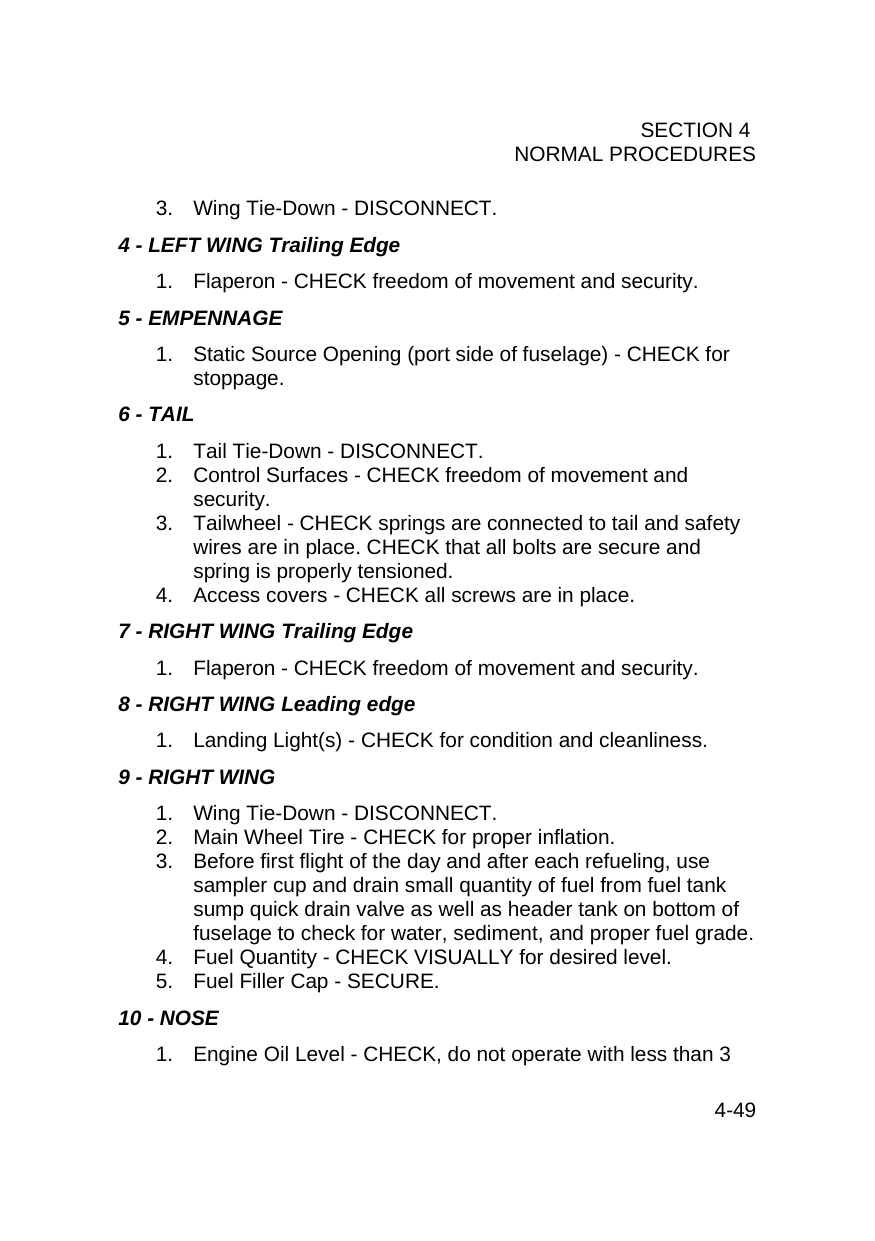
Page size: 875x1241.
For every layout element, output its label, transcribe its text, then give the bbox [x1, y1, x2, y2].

list Wing Tie-Down - DISCONNECT. [156, 196, 756, 220]
subtitle 7 - RIGHT WING Trailing Edge [118, 619, 756, 643]
subtitle 6 - TAIL [118, 402, 756, 426]
subtitle 10 - NOSE [118, 1005, 756, 1029]
list Static Source Opening (port side of fuselage) - CHECK for stoppage. [156, 342, 756, 390]
list Flaperon - CHECK freedom of movement and security. [156, 269, 756, 293]
subtitle 9 - RIGHT WING [118, 765, 756, 789]
list Engine Oil Level - CHECK, do not operate with less than 3 [156, 1042, 756, 1066]
subtitle 8 - RIGHT WING Leading edge [118, 692, 756, 716]
list Flaperon - CHECK freedom of movement and security. [156, 655, 756, 679]
list Before first flight of the day and after each refueling, use sampler cup and drain small quantity of fuel from fuel tank sump quick drain valve as well as header tank on bottom of fuselage to check for water, sediment, and proper fuel grade. [156, 849, 756, 945]
list Access covers - CHECK all screws are in place. [156, 582, 756, 606]
subtitle 4 - LEFT WING Trailing Edge [118, 232, 756, 256]
list Control Surfaces - CHECK freedom of movement and security. [156, 463, 756, 511]
list Fuel Quantity - CHECK VISUALLY for desired level. [156, 945, 756, 969]
list Main Wheel Tire - CHECK for proper inflation. [156, 825, 756, 849]
list Wing Tie-Down - DISCONNECT. [156, 801, 756, 825]
list Landing Light(s) - CHECK for condition and cleanliness. [156, 728, 756, 752]
subtitle 5 - EMPENNAGE [118, 305, 756, 329]
list Tailwheel - CHECK springs are connected to tail and safety wires are in place. CHECK that all bolts are secure and spring is properly tensioned. [156, 511, 756, 582]
list Fuel Filler Cap - SECURE. [156, 969, 756, 993]
list Tail Tie-Down - DISCONNECT. [156, 439, 756, 463]
